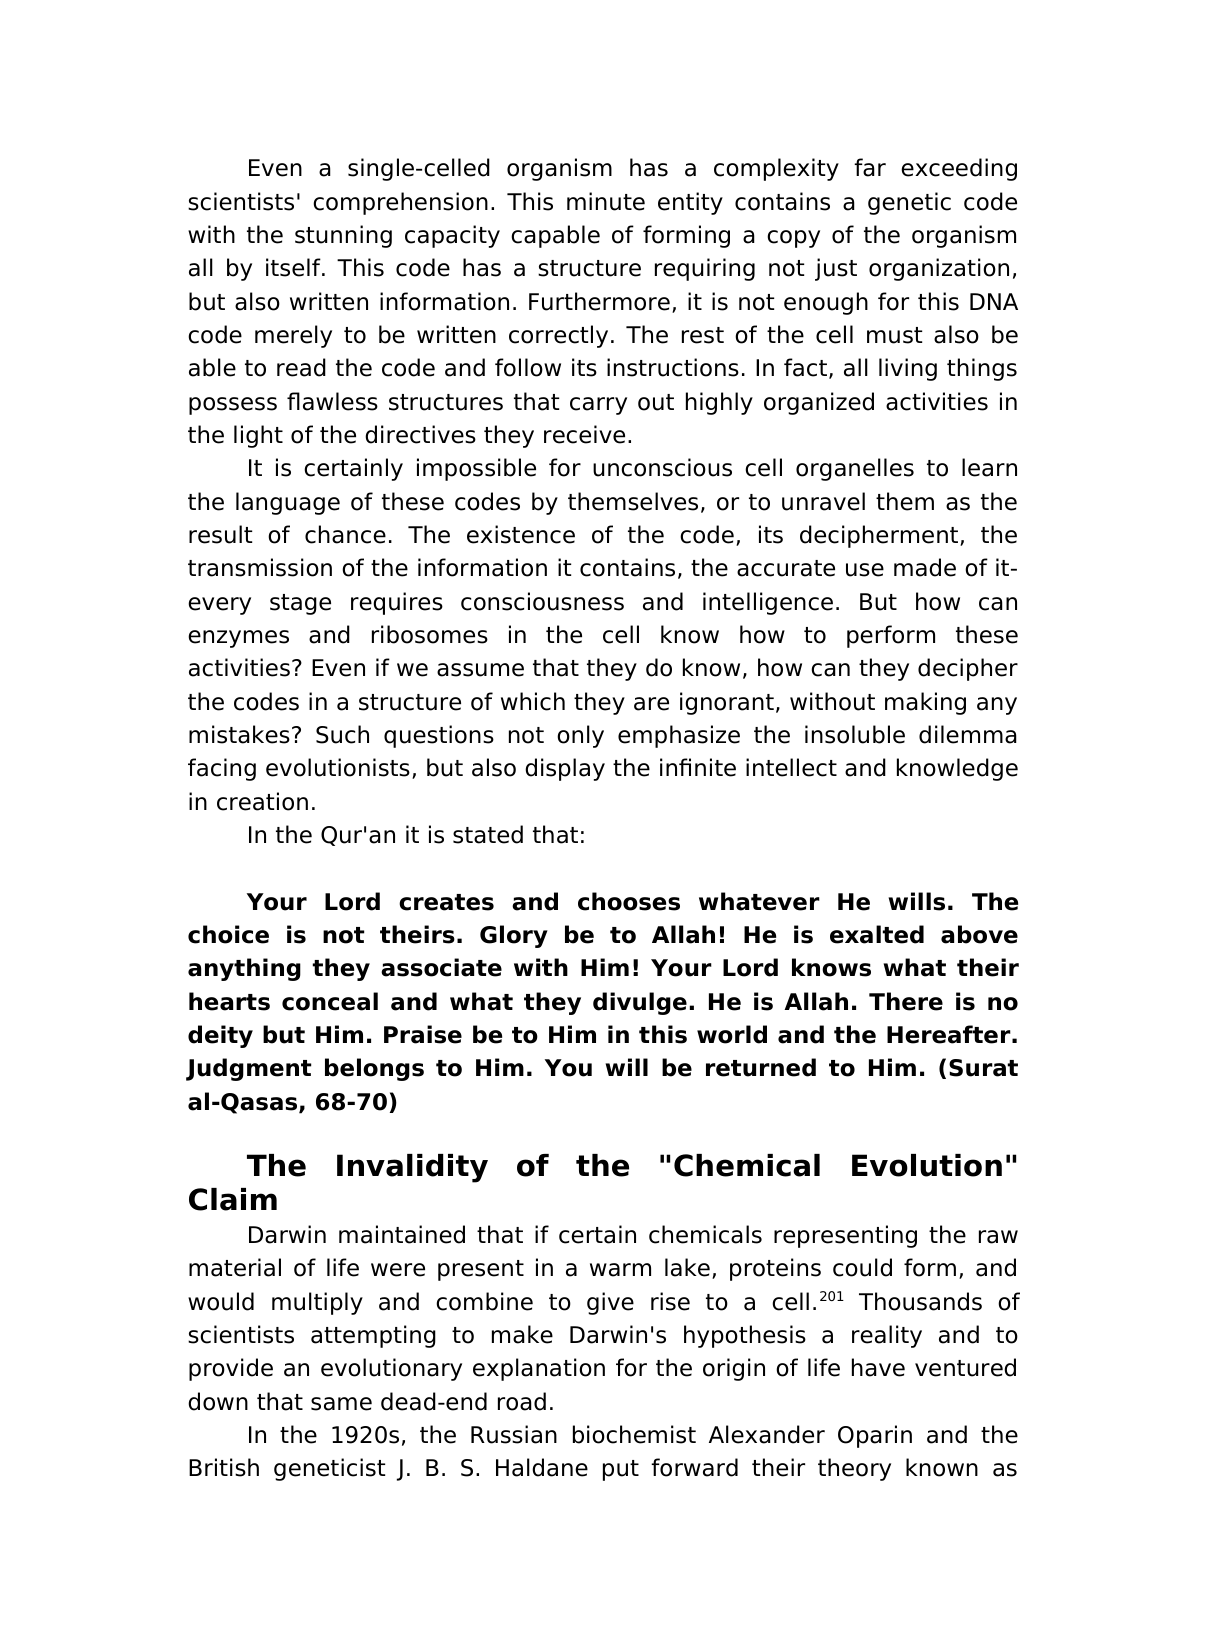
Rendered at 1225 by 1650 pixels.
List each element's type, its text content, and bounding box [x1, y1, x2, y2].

text In the 1920s, the Russian biochemist Alexander Oparin and the British geneticist J. B. S. Haldane put forward their theory known as [187, 1417, 1020, 1483]
text The Invalidity of the "Chemical Evolution" Claim [187, 1150, 1020, 1217]
text In the Qur'an it is stated that: [187, 817, 1020, 850]
text Your Lord creates and chooses whatever He wills. The choice is not theirs. Glory be to Allah! He is exalted above anything they associate with Him! Your Lord knows what their hearts conceal and what they divulge. He is Allah. There is no deity but Him. Praise be to Him in this world and the Hereafter. Judgment belongs to Him. You will be returned to Him. (Surat al-Qasas, 68-70) [187, 883, 1020, 1117]
text Even a single-celled organism has a complexity far exceeding scientists' comprehension. This minute entity contains a genetic code with the stunning capacity capable of forming a copy of the organism all by itself. This code has a structure requiring not just organization, but also written information. Furthermore, it is not enough for this DNA code merely to be written correctly. The rest of the cell must also be able to read the code and follow its instructions. In fact, all living things possess flawless structures that carry out highly organized activities in the light of the directives they receive. [187, 150, 1020, 450]
text It is certainly impossible for unconscious cell organelles to learn the language of these codes by themselves, or to unravel them as the result of chance. The existence of the code, its decipherment, the transmission of the information it contains, the accurate use made of it-every stage requires consciousness and intelligence. But how can enzymes and ribosomes in the cell know how to perform these activities? Even if we assume that they do know, how can they decipher the codes in a structure of which they are ignorant, without making any mistakes? Such questions not only emphasize the insoluble dilemma facing evolutionists, but also display the infinite intellect and knowledge in creation. [187, 450, 1020, 817]
text Darwin maintained that if certain chemicals representing the raw material of life were present in a warm lake, proteins could form, and would multiply and combine to give rise to a cell.201 Thousands of scientists attempting to make Darwin's hypothesis a reality and to provide an evolutionary explanation for the origin of life have ventured down that same dead-end road. [187, 1217, 1020, 1417]
